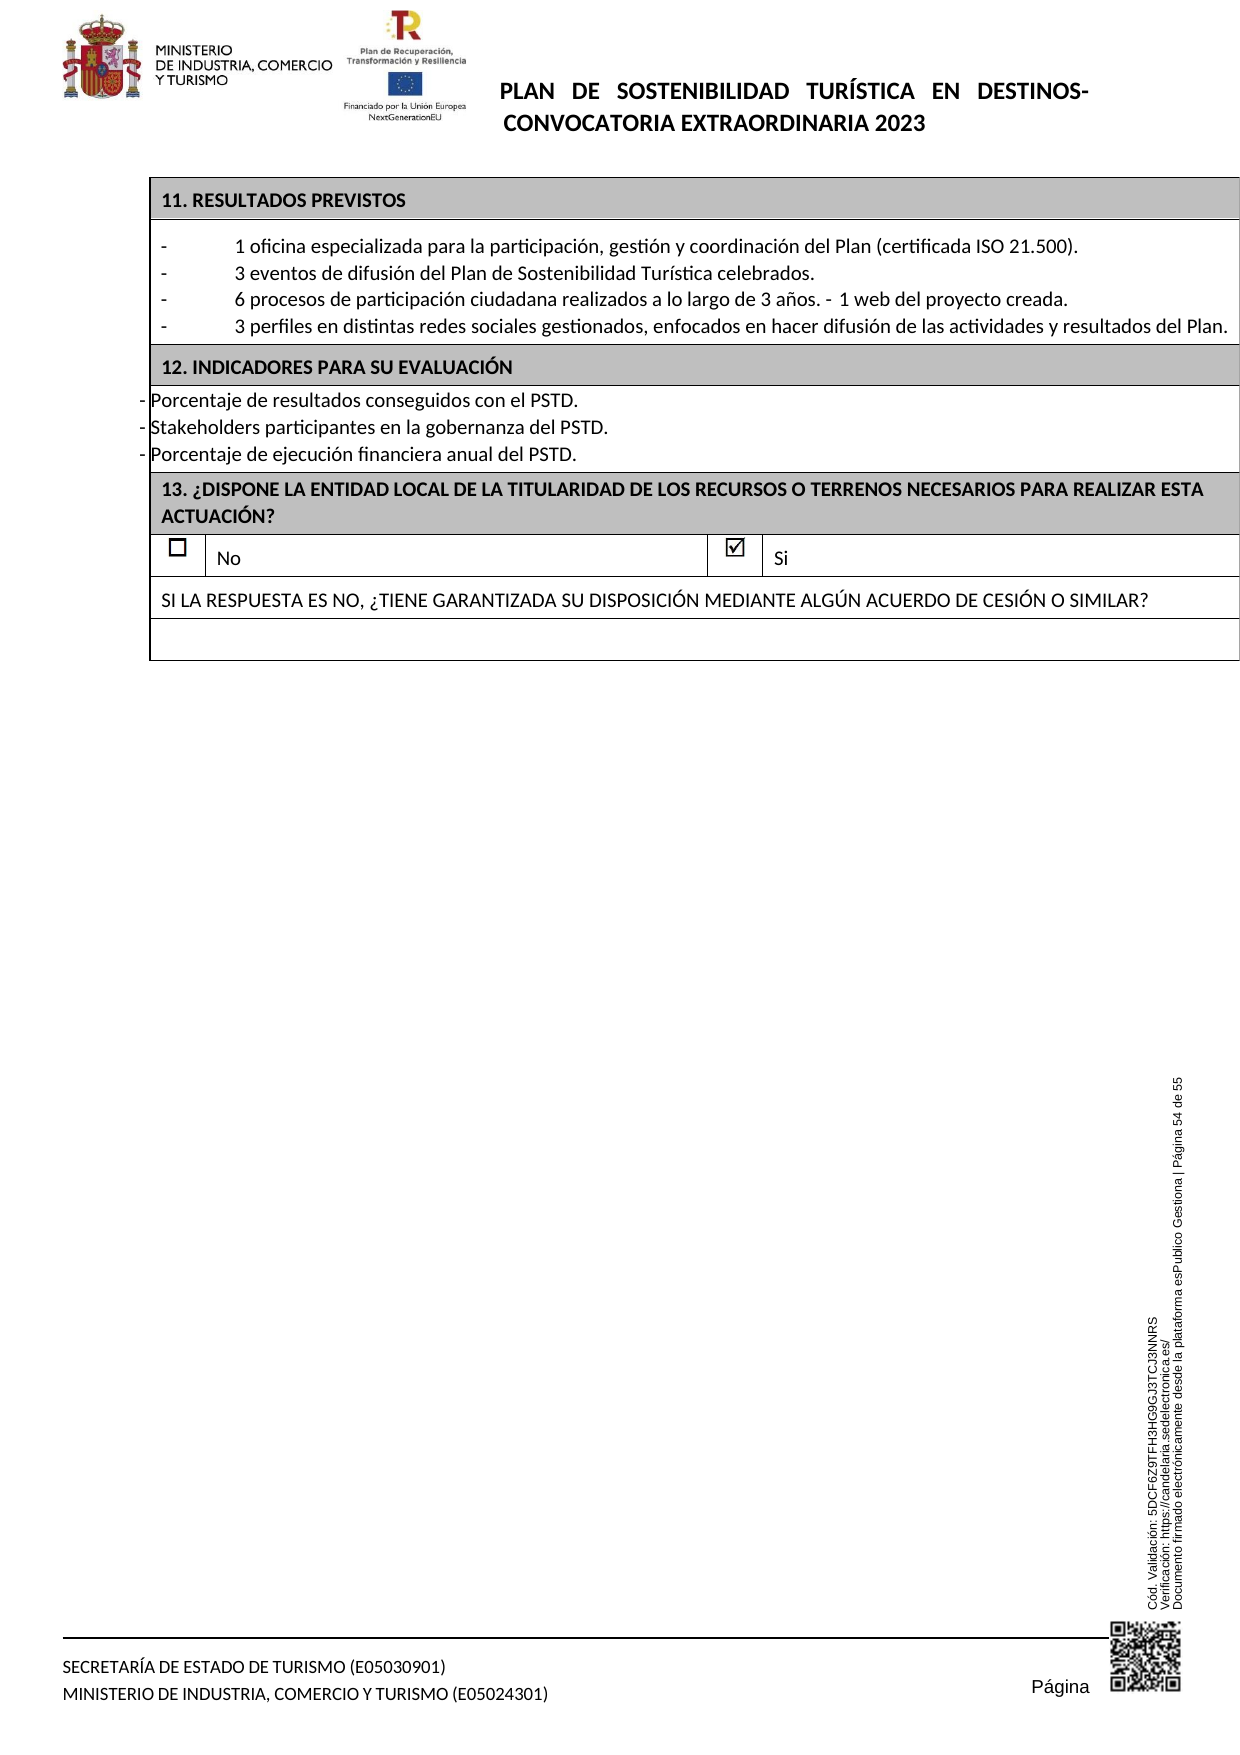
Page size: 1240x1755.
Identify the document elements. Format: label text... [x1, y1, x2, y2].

table_cell [708, 535, 762, 576]
table_cell 1 oficina especializada para la participación, gestión y coordinación del Plan (certificada ISO 21.500). 3 eventos de difusión del Plan de Sostenibilidad Turística celebrados. 6 procesos de participación ciudadana realizados a lo largo de 3 años. - 1 web del proyecto creada. 3 perfiles en distintas redes sociales gestionados, enfocados en hacer difusión de las actividades y resultados del Plan. [151, 220, 1239, 344]
table_cell 13. ¿DISPONE LA ENTIDAD LOCAL DE LA TITULARIDAD DE LOS RECURSOS O TERRENOS NECESARIOS PARA REALIZAR ESTA ACTUACIÓN? [151, 473, 1239, 534]
table_cell SI LA RESPUESTA ES NO, ¿TIENE GARANTIZADA SU DISPOSICIÓN MEDIANTE ALGÚN ACUERDO DE CESIÓN O SIMILAR? [151, 577, 1239, 618]
table_cell [151, 535, 205, 576]
table_header 11. RESULTADOS PREVISTOS [151, 178, 1239, 218]
table_cell [151, 619, 1239, 659]
table_cell Porcentaje de resultados conseguidos con el PSTD. Stakeholders participantes en la gobernanza del PSTD. Porcentaje de ejecución financiera anual del PSTD. [151, 386, 1239, 472]
table_cell Si [763, 535, 1239, 576]
table_cell 12. INDICADORES PARA SU EVALUACIÓN [151, 345, 1239, 385]
table_cell No [206, 535, 707, 576]
